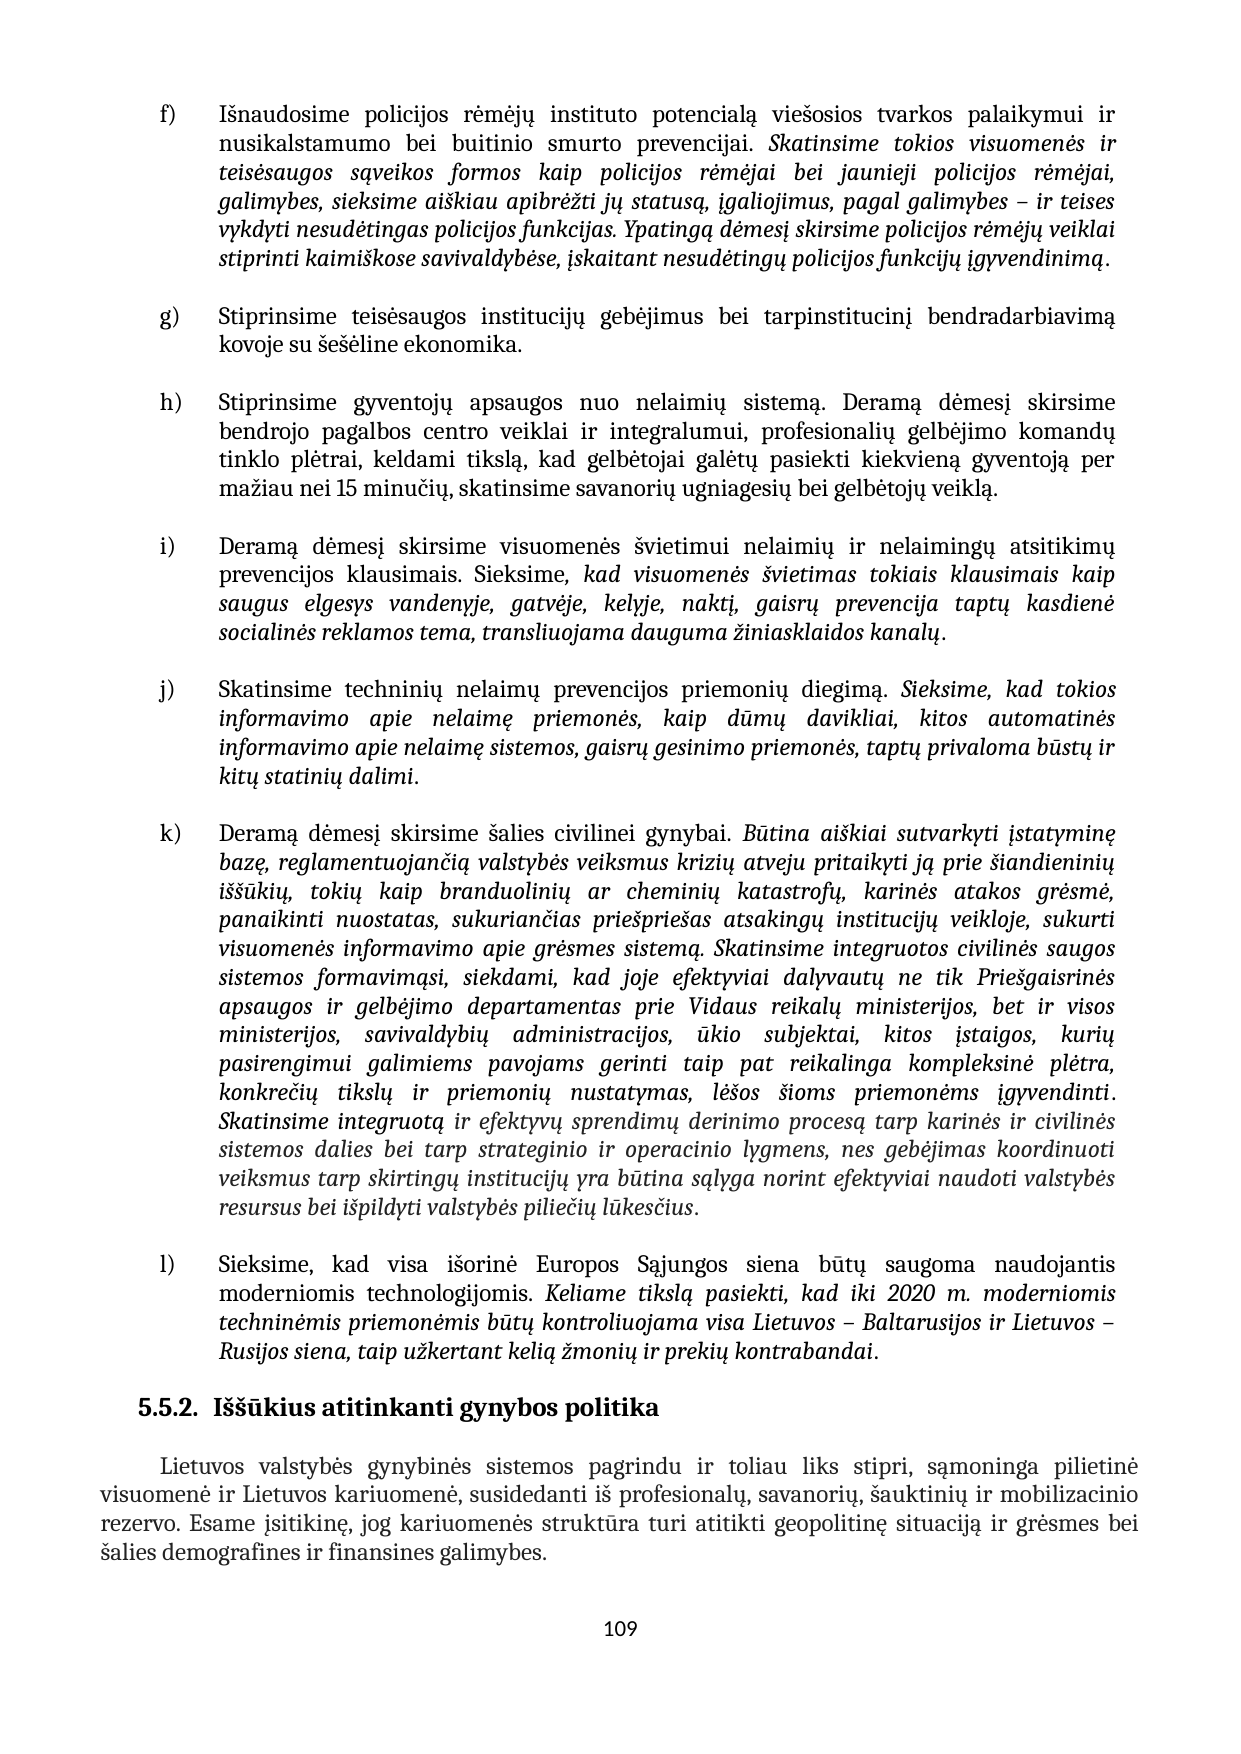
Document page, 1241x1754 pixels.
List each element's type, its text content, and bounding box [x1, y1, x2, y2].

list Skatinsime techninių nelaimų prevencijos priemonių diegimą. Sieksime, kad tokios informavimo apie nelaimę priemonės, kaip dūmų davikliai, kitos automatinės informavimo apie nelaimę sistemos, gaisrų gesinimo priemonės, taptų privaloma būstų ir kitų statinių dalimi. [159, 675, 1116, 790]
list Sieksime, kad visa išorinė Europos Sąjungos siena būtų saugoma naudojantis moderniomis technologijomis. Keliame tikslą pasiekti, kad iki 2020 m. moderniomis techninėmis priemonėmis būtų kontroliuojama visa Lietuvos – Baltarusijos ir Lietuvos – Rusijos siena, taip užkertant kelią žmonių ir prekių kontrabandai. [159, 1250, 1116, 1365]
list Deramą dėmesį skirsime šalies civilinei gynybai. Būtina aiškiai sutvarkyti įstatyminę bazę, reglamentuojančią valstybės veiksmus krizių atveju pritaikyti ją prie šiandieninių iššūkių, tokių kaip branduolinių ar cheminių katastrofų, karinės atakos grėsmė, panaikinti nuostatas, sukuriančias priešpriešas atsakingų institucijų veikloje, sukurti visuomenės informavimo apie grėsmes sistemą. Skatinsime integruotos civilinės saugos sistemos formavimąsi, siekdami, kad joje efektyviai dalyvautų ne tik Priešgaisrinės apsaugos ir gelbėjimo departamentas prie Vidaus reikalų ministerijos, bet ir visos ministerijos, savivaldybių administracijos, ūkio subjektai, kitos įstaigos, kurių pasirengimui galimiems pavojams gerinti taip pat reikalinga kompleksinė plėtra, konkrečių tikslų ir priemonių nustatymas, lėšos šioms priemonėms įgyvendinti. Skatinsime integruotą ir efektyvų sprendimų derinimo procesą tarp karinės ir civilinės sistemos dalies bei tarp strateginio ir operacinio lygmens, nes gebėjimas koordinuoti veiksmus tarp skirtingų institucijų yra būtina sąlyga norint efektyviai naudoti valstybės resursus bei išpildyti valstybės piliečių lūkesčius. [159, 819, 1116, 1222]
list Stiprinsime teisėsaugos institucijų gebėjimus bei tarpinstitucinį bendradarbiavimą kovoje su šešėline ekonomika. [159, 302, 1116, 359]
text Lietuvos valstybės gynybinės sistemos pagrindu ir toliau liks stipri, sąmoninga pilietinė visuomenė ir Lietuvos kariuomenė, susidedanti iš profesionalų, savanorių, šauktinių ir mobilizacinio rezervo. Esame įsitikinę, jog kariuomenės struktūra turi atitikti geopolitinę situaciją ir grėsmes bei šalies demografines ir finansines galimybes. [100, 1452, 1140, 1567]
list Stiprinsime gyventojų apsaugos nuo nelaimių sistemą. Deramą dėmesį skirsime bendrojo pagalbos centro veiklai ir integralumui, profesionalių gelbėjimo komandų tinklo plėtrai, keldami tikslą, kad gelbėtojai galėtų pasiekti kiekvieną gyventoją per mažiau nei 15 minučių, skatinsime savanorių ugniagesių bei gelbėtojų veiklą. [159, 388, 1116, 503]
list Deramą dėmesį skirsime visuomenės švietimui nelaimių ir nelaimingų atsitikimų prevencijos klausimais. Sieksime, kad visuomenės švietimas tokiais klausimais kaip saugus elgesys vandenyje, gatvėje, kelyje, naktį, gaisrų prevencija taptų kasdienė socialinės reklamos tema, transliuojama dauguma žiniasklaidos kanalų. [159, 532, 1116, 647]
subtitle Iššūkius atitinkanti gynybos politika [138, 1392, 1140, 1423]
list Išnaudosime policijos rėmėjų instituto potencialą viešosios tvarkos palaikymui ir nusikalstamumo bei buitinio smurto prevencijai. Skatinsime tokios visuomenės ir teisėsaugos sąveikos formos kaip policijos rėmėjai bei jaunieji policijos rėmėjai, galimybes, sieksime aiškiau apibrėžti jų statusą, įgaliojimus, pagal galimybes – ir teises vykdyti nesudėtingas policijos funkcijas. Ypatingą dėmesį skirsime policijos rėmėjų veiklai stiprinti kaimiškose savivaldybėse, įskaitant nesudėtingų policijos funkcijų įgyvendinimą. [159, 100, 1116, 273]
